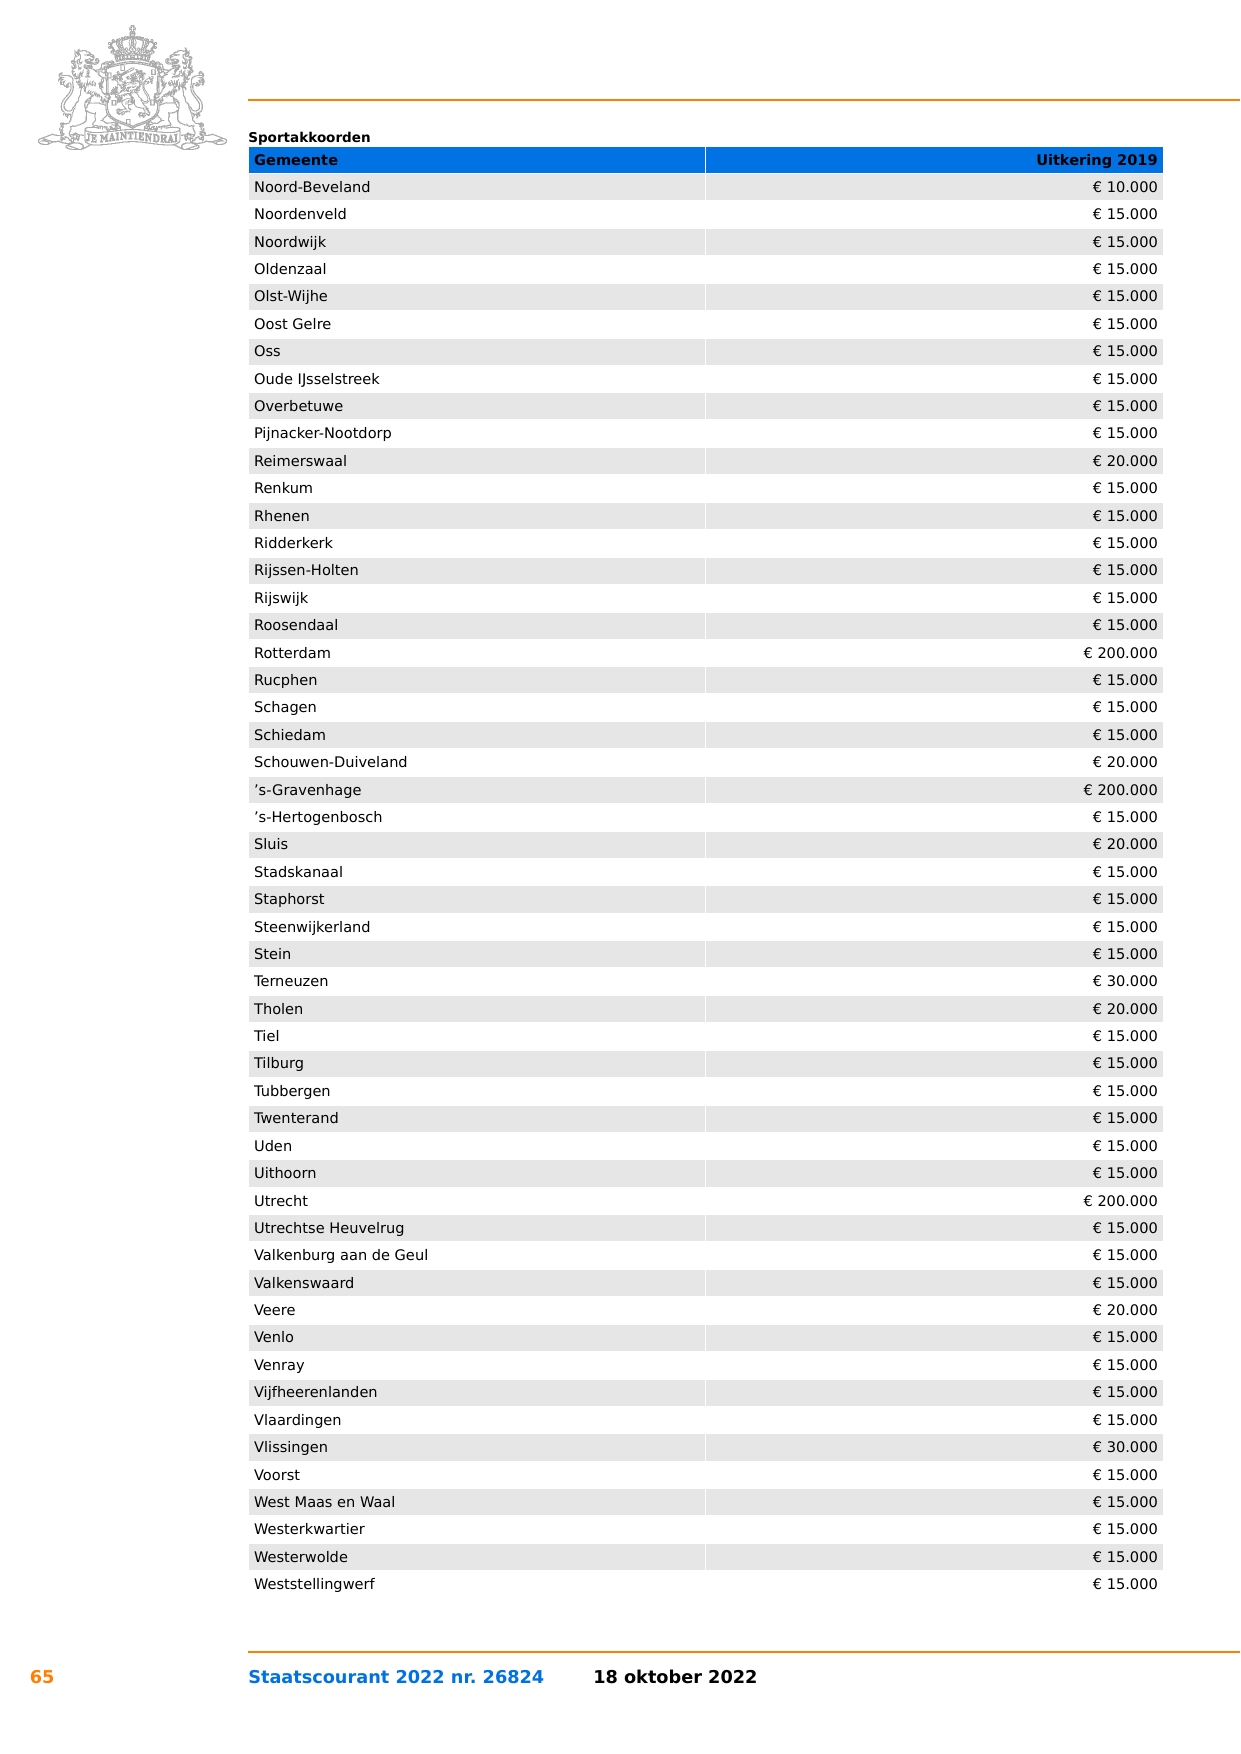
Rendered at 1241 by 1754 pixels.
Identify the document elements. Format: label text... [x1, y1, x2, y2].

table_cell Stadskanaal [249, 859, 705, 885]
table_cell Schiedam [249, 722, 705, 748]
table_cell € 15.000 [706, 667, 1163, 693]
table_cell € 15.000 [706, 1407, 1163, 1433]
table_cell Steenwijkerland [249, 914, 705, 940]
table_cell Venlo [249, 1325, 705, 1351]
table_cell € 15.000 [706, 1380, 1163, 1406]
table_cell € 15.000 [706, 503, 1163, 529]
table_cell Tholen [249, 996, 705, 1022]
table_cell € 15.000 [706, 1352, 1163, 1378]
table_cell € 15.000 [706, 1133, 1163, 1159]
table_cell € 15.000 [706, 311, 1163, 337]
table_cell Renkum [249, 475, 705, 502]
table_cell € 20.000 [706, 448, 1163, 474]
table_cell € 200.000 [706, 1188, 1163, 1214]
table_cell ’s-Gravenhage [249, 777, 705, 803]
table_cell Rotterdam [249, 640, 705, 666]
table_cell € 15.000 [706, 1489, 1163, 1515]
table_cell Sluis [249, 832, 705, 858]
table_cell Rijssen-Holten [249, 558, 705, 584]
table_cell € 20.000 [706, 1297, 1163, 1324]
table_cell Olst-Wijhe [249, 284, 705, 310]
table_cell € 15.000 [706, 1270, 1163, 1296]
table_cell € 15.000 [706, 558, 1163, 584]
table_cell € 15.000 [706, 256, 1163, 283]
table_cell € 10.000 [706, 174, 1163, 200]
table_cell Stein [249, 941, 705, 967]
table_cell € 15.000 [706, 585, 1163, 611]
table_cell € 15.000 [706, 1243, 1163, 1269]
picture [38, 25, 227, 150]
table_cell € 15.000 [706, 1544, 1163, 1570]
table_cell Rijswijk [249, 585, 705, 611]
table_cell € 20.000 [706, 832, 1163, 858]
table_cell € 15.000 [706, 613, 1163, 639]
table_cell € 15.000 [706, 941, 1163, 967]
table_cell € 15.000 [706, 695, 1163, 721]
table_cell € 30.000 [706, 969, 1163, 995]
table_cell Noordenveld [249, 201, 705, 228]
table_cell Valkenburg aan de Geul [249, 1243, 705, 1269]
table_cell € 15.000 [706, 1160, 1163, 1187]
table_cell € 15.000 [706, 914, 1163, 940]
table_cell Schagen [249, 695, 705, 721]
table_cell € 30.000 [706, 1434, 1163, 1461]
table_cell € 15.000 [706, 339, 1163, 365]
table_cell Noord-Beveland [249, 174, 705, 200]
table_cell € 15.000 [706, 1051, 1163, 1077]
table_cell € 15.000 [706, 229, 1163, 255]
table_cell Oldenzaal [249, 256, 705, 283]
table_cell Schouwen-Duiveland [249, 749, 705, 776]
table_cell € 15.000 [706, 722, 1163, 748]
table_cell Pijnacker-Nootdorp [249, 421, 705, 447]
table_cell € 15.000 [706, 1516, 1163, 1543]
table_cell Voorst [249, 1462, 705, 1488]
table_cell Utrechtse Heuvelrug [249, 1215, 705, 1241]
table_cell Terneuzen [249, 969, 705, 995]
table_cell ’s-Hertogenbosch [249, 804, 705, 831]
table_cell Vlaardingen [249, 1407, 705, 1433]
table_cell Uithoorn [249, 1160, 705, 1187]
table_cell Westerkwartier [249, 1516, 705, 1543]
table_cell Roosendaal [249, 613, 705, 639]
table_cell Rhenen [249, 503, 705, 529]
table_cell Staphorst [249, 886, 705, 913]
table_cell € 15.000 [706, 393, 1163, 419]
table_cell Tiel [249, 1023, 705, 1050]
table_cell € 15.000 [706, 284, 1163, 310]
table_cell € 15.000 [706, 1215, 1163, 1241]
table_cell € 15.000 [706, 475, 1163, 502]
table_cell Veere [249, 1297, 705, 1324]
table_cell € 200.000 [706, 640, 1163, 666]
table_cell € 15.000 [706, 1078, 1163, 1104]
table_cell € 20.000 [706, 749, 1163, 776]
table_cell Utrecht [249, 1188, 705, 1214]
table_cell € 15.000 [706, 530, 1163, 557]
table_cell Valkenswaard [249, 1270, 705, 1296]
table_cell Oost Gelre [249, 311, 705, 337]
table_cell Uden [249, 1133, 705, 1159]
table_cell Gemeente [249, 147, 705, 173]
table_cell Noordwijk [249, 229, 705, 255]
table_cell Overbetuwe [249, 393, 705, 419]
table_cell € 15.000 [706, 366, 1163, 392]
table_cell Tubbergen [249, 1078, 705, 1104]
table_cell € 15.000 [706, 201, 1163, 228]
table_cell € 15.000 [706, 1571, 1163, 1598]
table_cell Oude IJsselstreek [249, 366, 705, 392]
table_cell Vijfheerenlanden [249, 1380, 705, 1406]
table_header Sportakkoorden [248, 130, 1163, 146]
table_cell € 200.000 [706, 777, 1163, 803]
table_cell Westerwolde [249, 1544, 705, 1570]
table_cell € 15.000 [706, 1023, 1163, 1050]
table_cell Reimerswaal [249, 448, 705, 474]
table_cell West Maas en Waal [249, 1489, 705, 1515]
table_cell € 20.000 [706, 996, 1163, 1022]
table_cell Twenterand [249, 1106, 705, 1132]
table_cell Venray [249, 1352, 705, 1378]
table_cell Oss [249, 339, 705, 365]
table_cell Weststellingwerf [249, 1571, 705, 1598]
table_cell Uitkering 2019 [706, 147, 1163, 173]
table_cell € 15.000 [706, 421, 1163, 447]
table_cell Vlissingen [249, 1434, 705, 1461]
table_cell Ridderkerk [249, 530, 705, 557]
table_cell € 15.000 [706, 859, 1163, 885]
table_cell Rucphen [249, 667, 705, 693]
table_cell € 15.000 [706, 1106, 1163, 1132]
table_cell € 15.000 [706, 804, 1163, 831]
table_cell € 15.000 [706, 1462, 1163, 1488]
table_cell € 15.000 [706, 886, 1163, 913]
table_cell Tilburg [249, 1051, 705, 1077]
table_cell € 15.000 [706, 1325, 1163, 1351]
